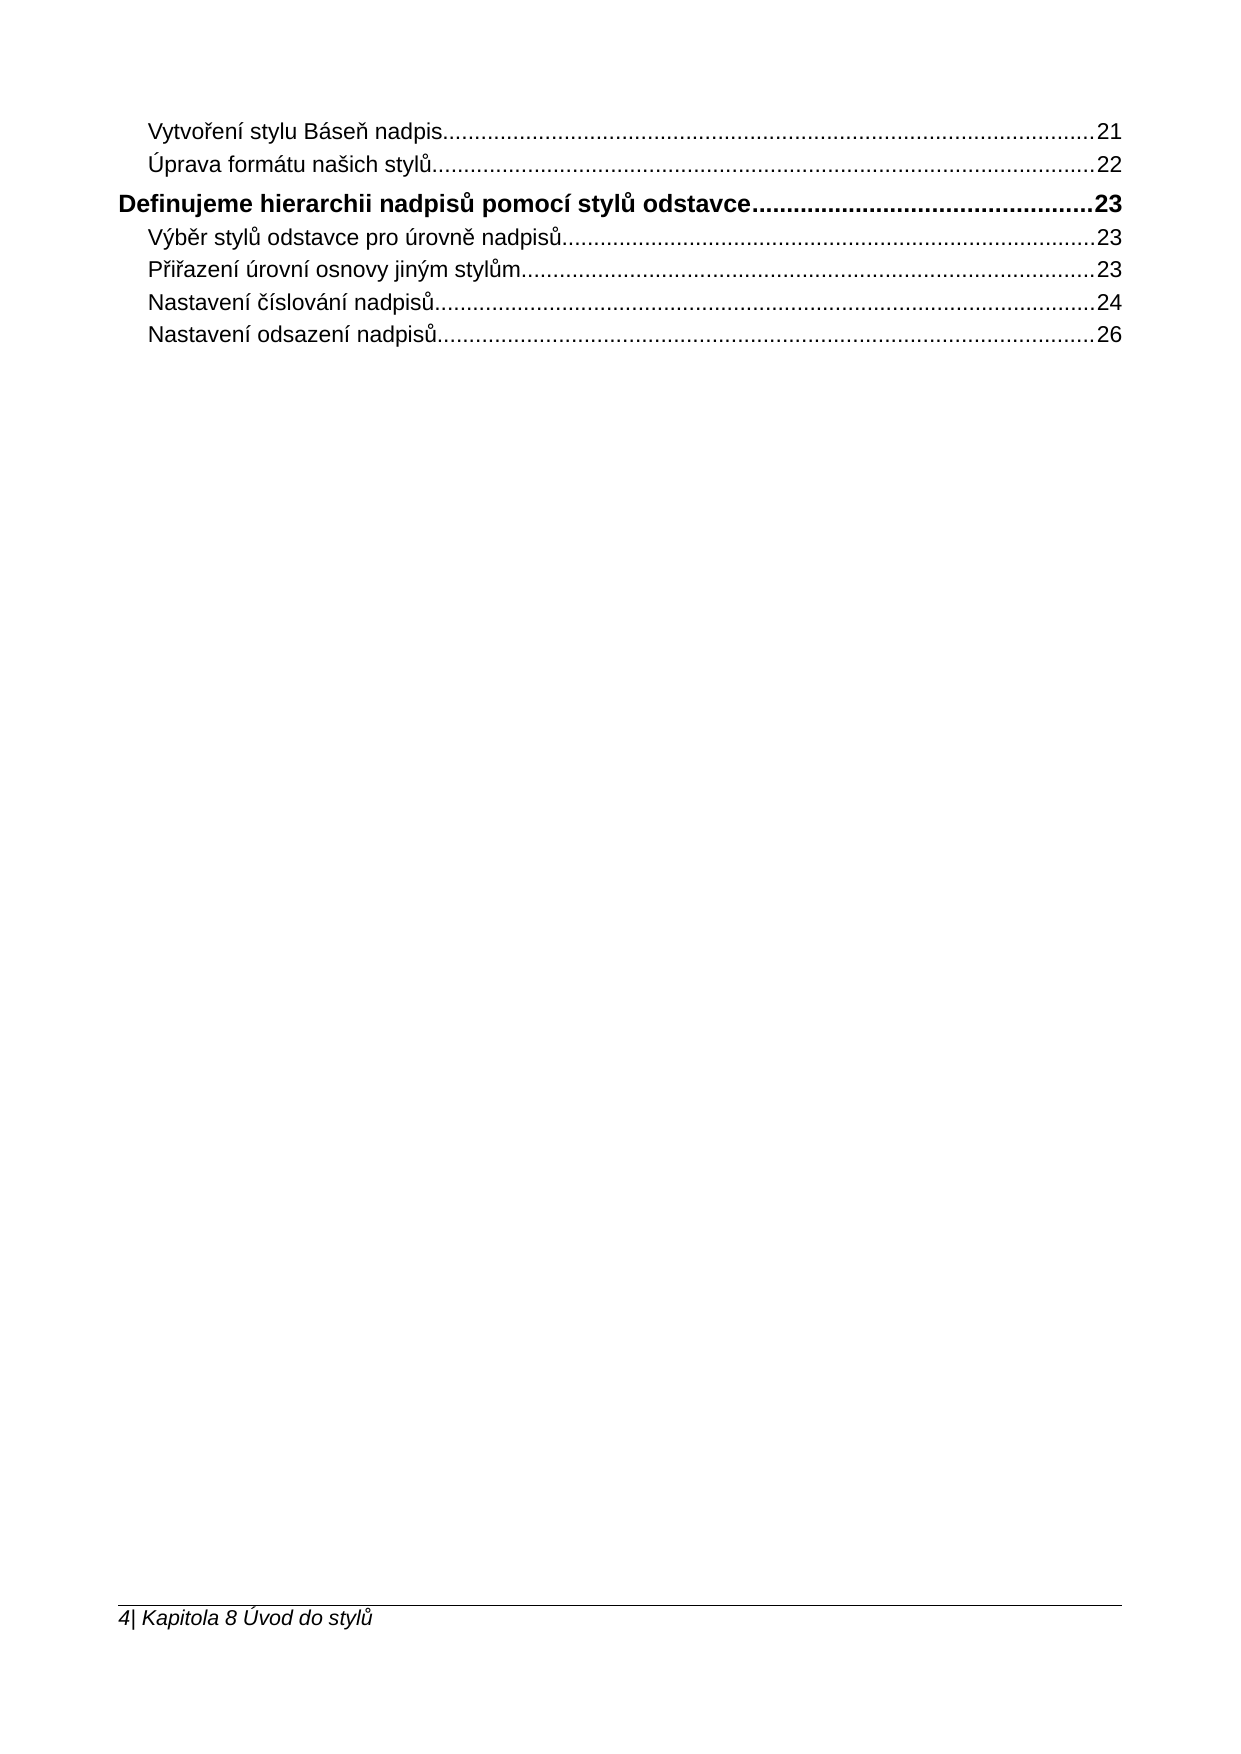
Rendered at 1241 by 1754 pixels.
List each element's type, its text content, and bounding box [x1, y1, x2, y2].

text Nastavení odsazení nadpisů 26 [148, 321, 1122, 347]
text Nastavení číslování nadpisů 24 [148, 288, 1122, 315]
text Výběr stylů odstavce pro úrovně nadpisů 23 [148, 224, 1122, 250]
text Přiřazení úrovní osnovy jiným stylům 23 [148, 256, 1122, 282]
text Definujeme hierarchii nadpisů pomocí stylů odstavce 23 [118, 189, 1122, 218]
text Vytvoření stylu Báseň nadpis 21 [148, 118, 1122, 144]
text Úprava formátu našich stylů 22 [148, 151, 1122, 177]
